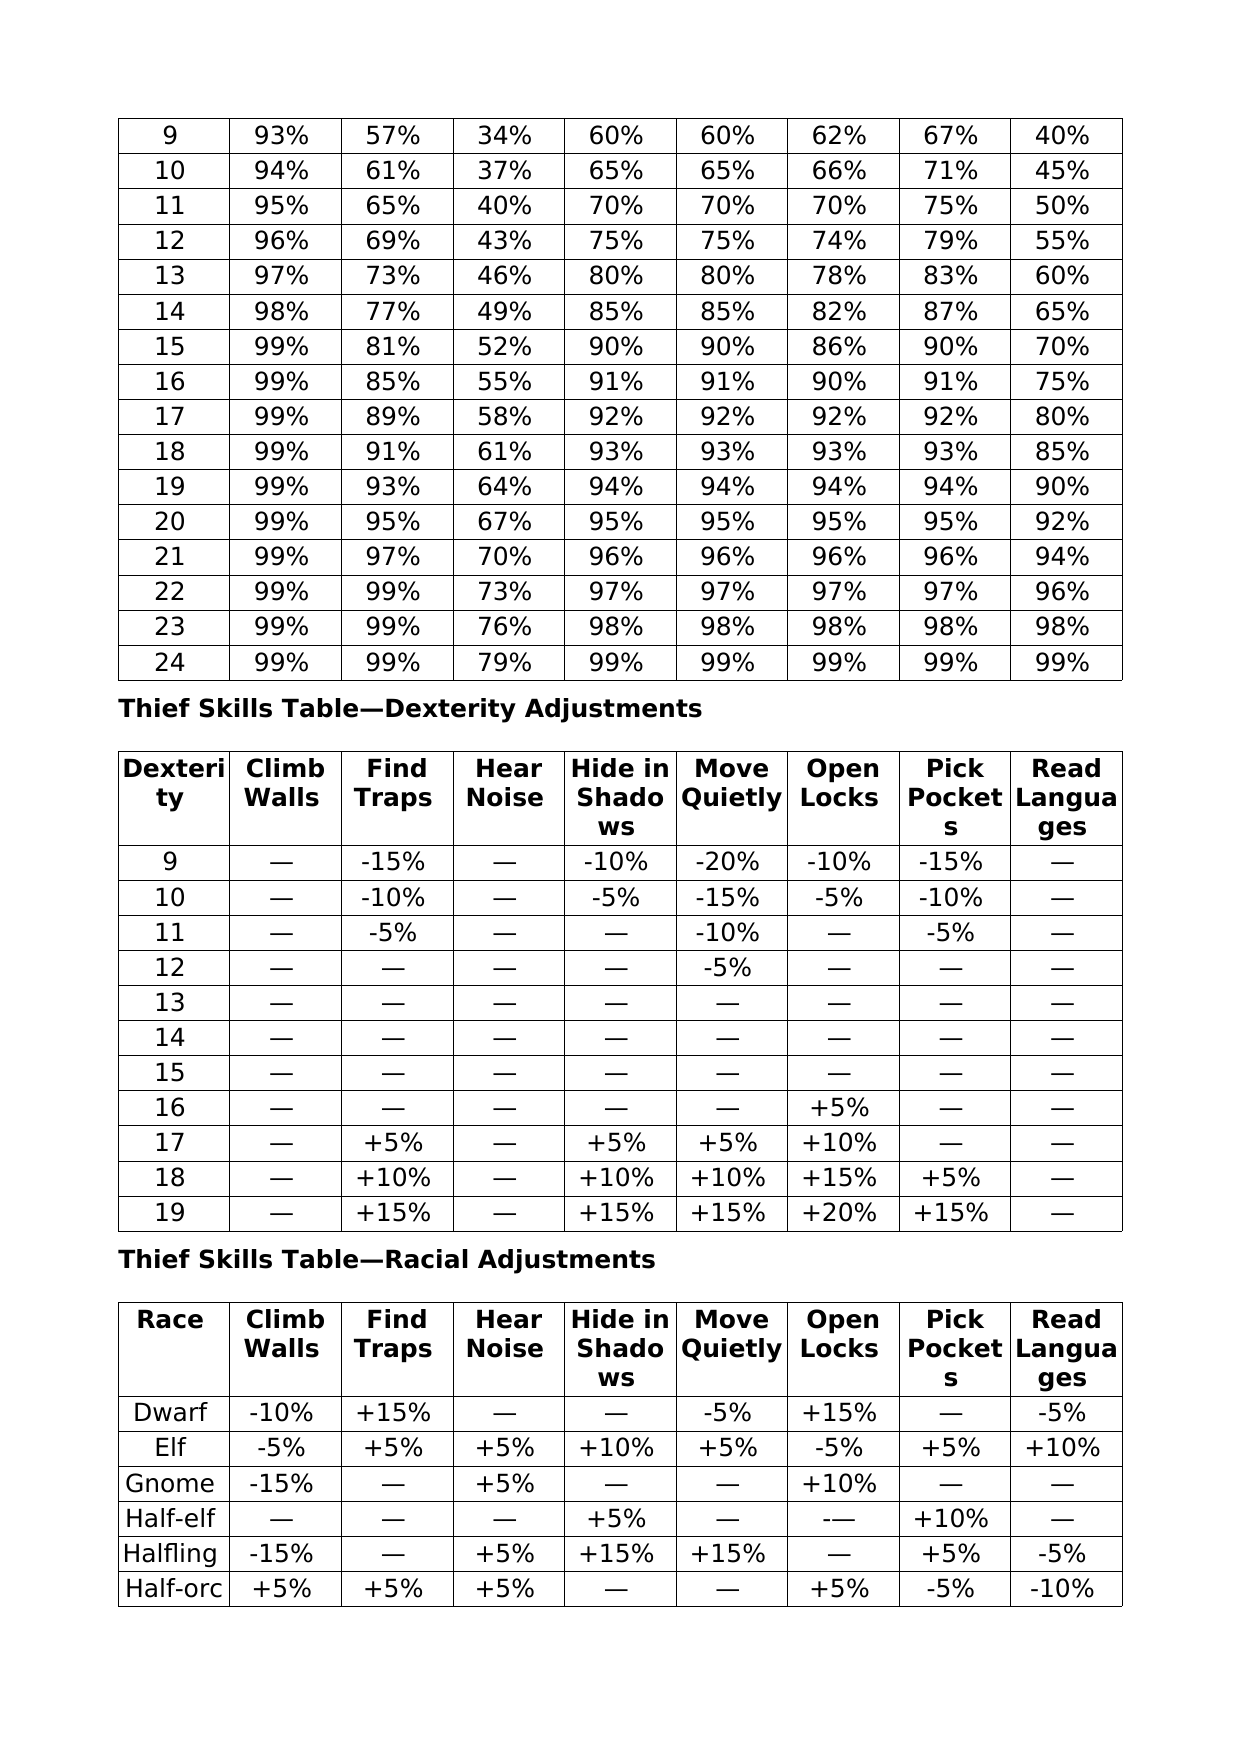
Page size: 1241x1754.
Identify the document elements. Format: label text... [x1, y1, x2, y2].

table_cell — [1011, 846, 1122, 880]
table_cell — [342, 1537, 453, 1571]
table_cell 12 [119, 951, 229, 985]
table_cell — [1011, 1502, 1122, 1536]
table_cell 46% [454, 260, 564, 294]
table_cell 94% [788, 470, 899, 504]
table_cell 95% [230, 189, 341, 223]
table_cell 65% [1011, 295, 1122, 329]
table_cell 91% [565, 365, 676, 399]
table_cell 99% [230, 470, 341, 504]
table_header Hear Noise [454, 1303, 564, 1396]
table_cell — [1011, 881, 1122, 915]
table_cell -10% [230, 1397, 341, 1431]
table_cell 94% [1011, 540, 1122, 574]
table_cell 12 [119, 225, 229, 258]
table_cell 64% [454, 470, 564, 504]
table_cell 19 [119, 1197, 229, 1231]
table_cell 21 [119, 540, 229, 574]
table_cell — [230, 846, 341, 880]
table_cell +10% [788, 1126, 899, 1161]
table_cell +10% [1011, 1432, 1122, 1466]
table_cell — [230, 1126, 341, 1161]
table_header Find Traps [342, 1303, 453, 1396]
table_cell -5% [677, 1397, 787, 1431]
table_cell — [230, 986, 341, 1020]
table_cell 73% [454, 576, 564, 609]
table_cell 77% [342, 295, 453, 329]
table_cell -5% [230, 1432, 341, 1466]
table_cell 93% [342, 470, 453, 504]
table_header Dexterity [119, 752, 229, 844]
table_cell 85% [342, 365, 453, 399]
table_cell — [565, 1056, 676, 1090]
table_header Hide in Shadows [565, 1303, 676, 1396]
table_cell 93% [677, 435, 787, 469]
table_cell 89% [342, 400, 453, 434]
table_cell 99% [230, 365, 341, 399]
table_cell 14 [119, 1021, 229, 1055]
table_cell 99% [900, 646, 1010, 680]
table_header Hear Noise [454, 752, 564, 844]
table_cell — [900, 986, 1010, 1020]
table_cell 73% [342, 260, 453, 294]
table_cell — [677, 986, 787, 1020]
table_cell 85% [677, 295, 787, 329]
table_cell — [342, 951, 453, 985]
table_cell — [230, 951, 341, 985]
table_cell — [230, 1197, 341, 1231]
table_cell — [454, 1091, 564, 1125]
table_cell — [677, 1091, 787, 1125]
table_cell — [230, 1162, 341, 1196]
table_cell 70% [454, 540, 564, 574]
table_cell 50% [1011, 189, 1122, 223]
table_cell 99% [788, 646, 899, 680]
table_cell 94% [565, 470, 676, 504]
table_cell — [454, 1162, 564, 1196]
table_cell 92% [677, 400, 787, 434]
table_cell 93% [900, 435, 1010, 469]
table_cell -10% [342, 881, 453, 915]
table_cell 92% [565, 400, 676, 434]
table_cell — [230, 1021, 341, 1055]
table_cell 94% [677, 470, 787, 504]
table_cell — [900, 1397, 1010, 1431]
table_cell -5% [900, 916, 1010, 950]
table_cell 97% [900, 576, 1010, 609]
table_header Climb Walls [230, 752, 341, 844]
table_cell 97% [230, 260, 341, 294]
table_cell 18 [119, 435, 229, 469]
table_cell 93% [788, 435, 899, 469]
table_cell — [900, 1467, 1010, 1501]
table_cell 60% [677, 119, 787, 153]
table_cell +10% [788, 1467, 899, 1501]
table_cell 99% [342, 646, 453, 680]
table_cell +15% [677, 1537, 787, 1571]
table_cell — [1011, 1162, 1122, 1196]
table_cell 57% [342, 119, 453, 153]
table_cell — [677, 1502, 787, 1536]
text Thief Skills Table—Dexterity Adjustments [118, 695, 1122, 724]
table_header Move Quietly [677, 752, 787, 844]
table_cell -10% [900, 881, 1010, 915]
table_cell -5% [342, 916, 453, 950]
table_cell +15% [565, 1537, 676, 1571]
table_cell — [454, 1397, 564, 1431]
table_cell 99% [342, 576, 453, 609]
table_cell 99% [230, 400, 341, 434]
table_cell — [230, 1502, 341, 1536]
table_cell 13 [119, 986, 229, 1020]
table_cell 79% [900, 225, 1010, 258]
table_cell 95% [342, 505, 453, 539]
table_cell 49% [454, 295, 564, 329]
table_cell 97% [565, 576, 676, 609]
table_header Move Quietly [677, 1303, 787, 1396]
table_cell 65% [565, 154, 676, 188]
table_cell 13 [119, 260, 229, 294]
table_cell 90% [788, 365, 899, 399]
table_cell +5% [565, 1502, 676, 1536]
table_cell -5% [565, 881, 676, 915]
table_cell -15% [230, 1467, 341, 1501]
table_cell +15% [342, 1197, 453, 1231]
table_cell — [565, 1397, 676, 1431]
table_cell 99% [230, 646, 341, 680]
table_cell +5% [230, 1572, 341, 1606]
table_cell — [342, 986, 453, 1020]
table_header Race [119, 1303, 229, 1396]
table_cell — [454, 881, 564, 915]
table_cell 22 [119, 576, 229, 609]
table_cell +5% [342, 1126, 453, 1161]
table_cell 92% [788, 400, 899, 434]
table_header Climb Walls [230, 1303, 341, 1396]
table_cell +5% [788, 1572, 899, 1606]
table_cell +15% [900, 1197, 1010, 1231]
table_cell 70% [677, 189, 787, 223]
table_cell 97% [342, 540, 453, 574]
table_cell -15% [230, 1537, 341, 1571]
table_cell — [454, 916, 564, 950]
table_cell +15% [565, 1197, 676, 1231]
table_cell 75% [565, 225, 676, 258]
table_cell -5% [788, 881, 899, 915]
table_cell — [900, 1021, 1010, 1055]
table_cell 99% [230, 330, 341, 364]
table_cell +5% [454, 1467, 564, 1501]
table_cell +10% [342, 1162, 453, 1196]
table_cell 79% [454, 646, 564, 680]
table_cell — [230, 1091, 341, 1125]
table_cell -15% [342, 846, 453, 880]
table_cell Elf [119, 1432, 229, 1466]
table_cell — [788, 1021, 899, 1055]
table_cell -10% [1011, 1572, 1122, 1606]
table_cell 96% [788, 540, 899, 574]
table_cell 17 [119, 1126, 229, 1161]
table_cell 45% [1011, 154, 1122, 188]
table_cell — [1011, 916, 1122, 950]
table_cell 99% [230, 576, 341, 609]
table_cell 10 [119, 881, 229, 915]
table_cell 98% [1011, 611, 1122, 645]
table_cell 96% [677, 540, 787, 574]
table_cell 99% [230, 611, 341, 645]
table_cell 81% [342, 330, 453, 364]
table_cell 70% [1011, 330, 1122, 364]
table_cell 74% [788, 225, 899, 258]
table_cell 98% [230, 295, 341, 329]
table_cell 15 [119, 1056, 229, 1090]
table_cell +5% [900, 1432, 1010, 1466]
table_cell 91% [342, 435, 453, 469]
table_cell 98% [788, 611, 899, 645]
table_header Pick Pockets [900, 1303, 1010, 1396]
table_cell — [1011, 1091, 1122, 1125]
table_cell — [565, 1021, 676, 1055]
table_header Pick Pockets [900, 752, 1010, 844]
table_header Open Locks [788, 752, 899, 844]
table_cell — [788, 951, 899, 985]
table_cell 86% [788, 330, 899, 364]
table_cell — [454, 1056, 564, 1090]
table_cell 34% [454, 119, 564, 153]
table_cell — [788, 986, 899, 1020]
table_cell 11 [119, 916, 229, 950]
table_cell +5% [565, 1126, 676, 1161]
table_cell 82% [788, 295, 899, 329]
table_cell 60% [565, 119, 676, 153]
table_cell 95% [788, 505, 899, 539]
table_cell 61% [454, 435, 564, 469]
table_cell +5% [342, 1432, 453, 1466]
table_cell — [342, 1502, 453, 1536]
table_cell +10% [677, 1162, 787, 1196]
table_cell — [677, 1572, 787, 1606]
table_cell — [1011, 1056, 1122, 1090]
table_cell 97% [788, 576, 899, 609]
table_cell Half-orc [119, 1572, 229, 1606]
table_cell -5% [900, 1572, 1010, 1606]
table_cell 18 [119, 1162, 229, 1196]
table_cell 94% [230, 154, 341, 188]
table_cell — [900, 1126, 1010, 1161]
table_cell — [565, 916, 676, 950]
table_cell 90% [565, 330, 676, 364]
table_cell 75% [900, 189, 1010, 223]
table_cell 55% [454, 365, 564, 399]
table_cell 96% [565, 540, 676, 574]
table_cell +5% [342, 1572, 453, 1606]
table_cell 96% [900, 540, 1010, 574]
text Thief Skills Table—Racial Adjustments [118, 1246, 1122, 1275]
table_cell 70% [788, 189, 899, 223]
table_cell 99% [1011, 646, 1122, 680]
table_cell — [230, 916, 341, 950]
table_cell +5% [900, 1537, 1010, 1571]
table_cell 70% [565, 189, 676, 223]
table_cell — [565, 1467, 676, 1501]
table_cell 95% [565, 505, 676, 539]
table_cell — [454, 1126, 564, 1161]
table_cell — [1011, 1467, 1122, 1501]
table_cell 19 [119, 470, 229, 504]
table_cell 75% [1011, 365, 1122, 399]
table_cell 66% [788, 154, 899, 188]
table_cell 80% [677, 260, 787, 294]
table_cell 80% [565, 260, 676, 294]
table_cell — [677, 1467, 787, 1501]
table_cell +10% [565, 1162, 676, 1196]
table_header Read Languages [1011, 1303, 1122, 1396]
table_cell 43% [454, 225, 564, 258]
table_cell 78% [788, 260, 899, 294]
table_cell — [677, 1056, 787, 1090]
table_cell — [1011, 1197, 1122, 1231]
table_cell +10% [565, 1432, 676, 1466]
table_cell — [454, 1021, 564, 1055]
table_cell 9 [119, 119, 229, 153]
table_cell — [454, 986, 564, 1020]
table_cell 65% [677, 154, 787, 188]
table_cell +5% [677, 1432, 787, 1466]
table_cell 69% [342, 225, 453, 258]
table_cell — [342, 1467, 453, 1501]
table_cell — [1011, 1126, 1122, 1161]
table_cell 17 [119, 400, 229, 434]
table_cell 93% [230, 119, 341, 153]
table_cell 76% [454, 611, 564, 645]
table_cell — [565, 986, 676, 1020]
table_cell 85% [565, 295, 676, 329]
table_cell +5% [788, 1091, 899, 1125]
table_cell 71% [900, 154, 1010, 188]
table_cell 90% [677, 330, 787, 364]
table_cell +15% [342, 1397, 453, 1431]
table_cell 83% [900, 260, 1010, 294]
table_cell 93% [565, 435, 676, 469]
table_cell -— [788, 1502, 899, 1536]
table_cell -10% [788, 846, 899, 880]
table_cell 99% [677, 646, 787, 680]
table_cell 97% [677, 576, 787, 609]
table_cell — [1011, 1021, 1122, 1055]
table_cell — [1011, 986, 1122, 1020]
table_cell — [342, 1021, 453, 1055]
table_cell -5% [788, 1432, 899, 1466]
table_cell 11 [119, 189, 229, 223]
table_cell 58% [454, 400, 564, 434]
table_cell 85% [1011, 435, 1122, 469]
table_cell 99% [230, 435, 341, 469]
table_cell 23 [119, 611, 229, 645]
table_cell 14 [119, 295, 229, 329]
table_cell 91% [677, 365, 787, 399]
table_cell +20% [788, 1197, 899, 1231]
table_cell Halfling [119, 1537, 229, 1571]
table_cell — [230, 881, 341, 915]
table_cell 87% [900, 295, 1010, 329]
table_cell -15% [677, 881, 787, 915]
table_cell — [454, 1197, 564, 1231]
table_cell 15 [119, 330, 229, 364]
table_cell -10% [677, 916, 787, 950]
table_cell 67% [454, 505, 564, 539]
table_cell — [454, 951, 564, 985]
table_cell 20 [119, 505, 229, 539]
table_header Read Languages [1011, 752, 1122, 844]
table_cell 60% [1011, 260, 1122, 294]
table_cell +15% [677, 1197, 787, 1231]
table_cell 67% [900, 119, 1010, 153]
table_cell 40% [1011, 119, 1122, 153]
table_cell — [342, 1091, 453, 1125]
table_cell 40% [454, 189, 564, 223]
table_cell Gnome [119, 1467, 229, 1501]
table_cell — [454, 846, 564, 880]
table_cell 16 [119, 1091, 229, 1125]
table_cell -5% [1011, 1537, 1122, 1571]
table_cell Half-elf [119, 1502, 229, 1536]
table_cell 10 [119, 154, 229, 188]
table_cell 65% [342, 189, 453, 223]
table_cell 90% [900, 330, 1010, 364]
table_cell 92% [900, 400, 1010, 434]
table_header Open Locks [788, 1303, 899, 1396]
table_cell 98% [565, 611, 676, 645]
table_cell +5% [900, 1162, 1010, 1196]
table_cell 99% [342, 611, 453, 645]
table_cell — [788, 1056, 899, 1090]
table_cell 62% [788, 119, 899, 153]
table_cell — [900, 951, 1010, 985]
table_cell 98% [677, 611, 787, 645]
table_cell — [900, 1056, 1010, 1090]
table_cell +5% [454, 1537, 564, 1571]
table_cell 91% [900, 365, 1010, 399]
table_cell 99% [230, 505, 341, 539]
table_cell +15% [788, 1397, 899, 1431]
table_cell 24 [119, 646, 229, 680]
table_cell 16 [119, 365, 229, 399]
table_cell Dwarf [119, 1397, 229, 1431]
table_cell 90% [1011, 470, 1122, 504]
table_cell 37% [454, 154, 564, 188]
table_cell -20% [677, 846, 787, 880]
table_cell — [342, 1056, 453, 1090]
table_cell — [788, 916, 899, 950]
table_cell +5% [454, 1432, 564, 1466]
table_cell — [788, 1537, 899, 1571]
table_cell +5% [454, 1572, 564, 1606]
table_cell -5% [1011, 1397, 1122, 1431]
table_cell 96% [230, 225, 341, 258]
table_cell 61% [342, 154, 453, 188]
table_cell — [454, 1502, 564, 1536]
table_cell — [565, 1572, 676, 1606]
table_cell -5% [677, 951, 787, 985]
table_cell 94% [900, 470, 1010, 504]
table_cell 99% [565, 646, 676, 680]
table_cell — [900, 1091, 1010, 1125]
table_cell — [565, 1091, 676, 1125]
table_cell 96% [1011, 576, 1122, 609]
table_cell 55% [1011, 225, 1122, 258]
table_cell 98% [900, 611, 1010, 645]
table_cell 9 [119, 846, 229, 880]
table_cell 75% [677, 225, 787, 258]
table_cell 95% [677, 505, 787, 539]
table_cell — [565, 951, 676, 985]
table_cell +10% [900, 1502, 1010, 1536]
table_cell -15% [900, 846, 1010, 880]
table_cell +15% [788, 1162, 899, 1196]
table_cell +5% [677, 1126, 787, 1161]
table_header Find Traps [342, 752, 453, 844]
table_cell — [230, 1056, 341, 1090]
table_cell 52% [454, 330, 564, 364]
table_cell 99% [230, 540, 341, 574]
table_cell — [1011, 951, 1122, 985]
table_cell -10% [565, 846, 676, 880]
table_header Hide in Shadows [565, 752, 676, 844]
table_cell 80% [1011, 400, 1122, 434]
table_cell — [677, 1021, 787, 1055]
table_cell 95% [900, 505, 1010, 539]
table_cell 92% [1011, 505, 1122, 539]
